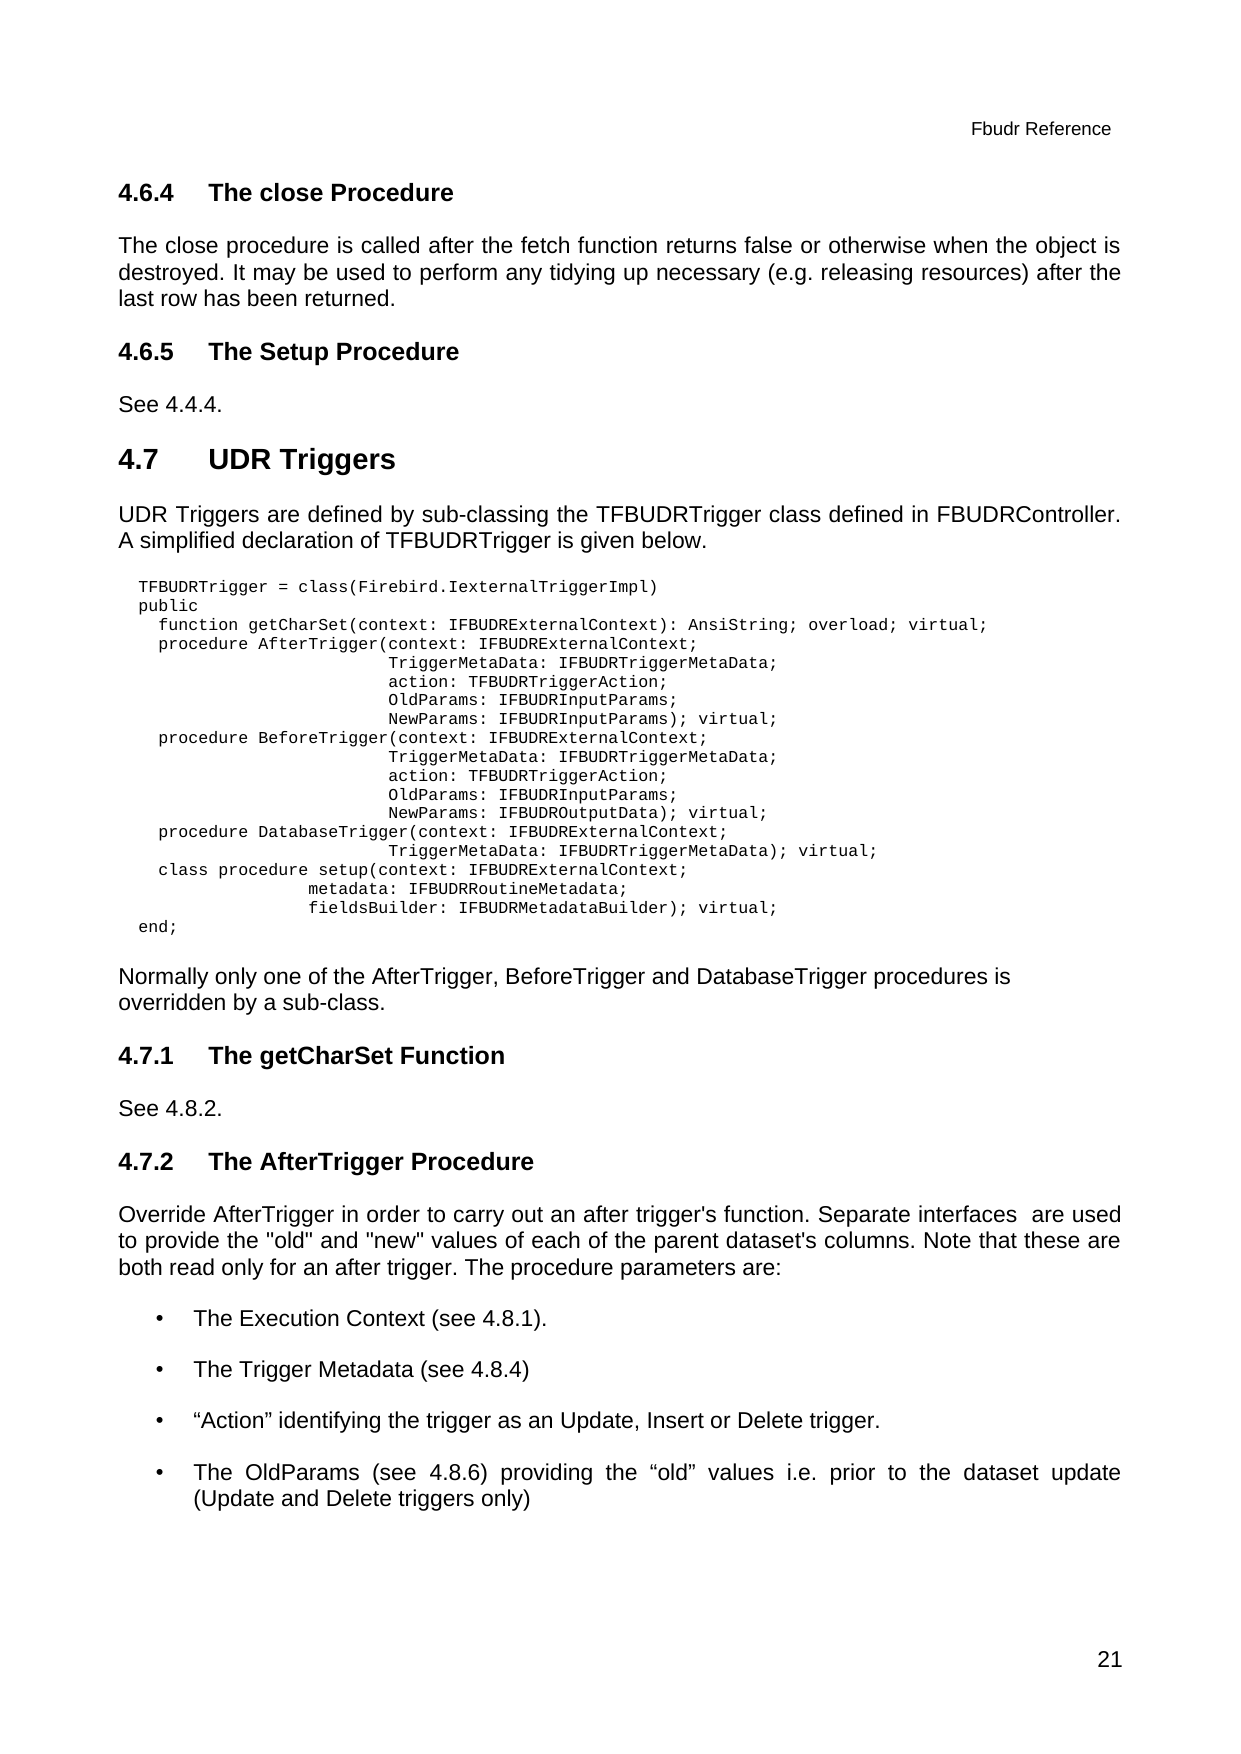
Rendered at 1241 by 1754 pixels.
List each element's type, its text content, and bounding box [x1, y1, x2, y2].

text fieldsBuilder: IFBUDRMetadataBuilder); virtual; [118, 899, 1122, 918]
list The OldParams (see 4.8.6) providing the “old” values i.e. prior to the dataset update (Update and Delete triggers only) [156, 1459, 1122, 1512]
text procedure BeforeTrigger(context: IFBUDRExternalContext; [118, 730, 1122, 748]
text function getCharSet(context: IFBUDRExternalContext): AnsiString; overload; virtual; [118, 617, 1122, 635]
text action: TFBUDRTriggerAction; [118, 673, 1122, 692]
text Override AfterTrigger in order to carry out an after trigger's function. Separate interfaces are used to provide the "old" and "new" values of each of the parent dataset's columns. Note that these are both read only for an after trigger. The procedure parameters are: [118, 1201, 1122, 1280]
text end; [118, 918, 1122, 937]
text procedure DatabaseTrigger(context: IFBUDRExternalContext; [118, 824, 1122, 843]
text TriggerMetaData: IFBUDRTriggerMetaData); virtual; [118, 843, 1122, 862]
subtitle The close Procedure [118, 178, 1122, 207]
text TriggerMetaData: IFBUDRTriggerMetaData; [118, 748, 1122, 767]
text NewParams: IFBUDROutputData); virtual; [118, 805, 1122, 824]
subtitle The AfterTrigger Procedure [118, 1146, 1122, 1175]
list The Trigger Metadata (see 4.8.4) [156, 1356, 1122, 1382]
text TriggerMetaData: IFBUDRTriggerMetaData; [118, 654, 1122, 673]
text procedure AfterTrigger(context: IFBUDRExternalContext; [118, 635, 1122, 654]
subtitle UDR Triggers [118, 442, 1122, 476]
text Normally only one of the AfterTrigger, BeforeTrigger and DatabaseTrigger procedures is overridden by a sub-class. [118, 963, 1122, 1015]
subtitle The Setup Procedure [118, 336, 1122, 365]
text public [118, 598, 1122, 617]
text NewParams: IFBUDRInputParams); virtual; [118, 711, 1122, 730]
text See 4.4.4. [118, 391, 1122, 417]
text OldParams: IFBUDRInputParams; [118, 692, 1122, 711]
list “Action” identifying the trigger as an Update, Insert or Delete trigger. [156, 1407, 1122, 1434]
text metadata: IFBUDRRoutineMetadata; [118, 881, 1122, 899]
text TFBUDRTrigger = class(Firebird.IexternalTriggerImpl) [118, 579, 1122, 598]
text The close procedure is called after the fetch function returns false or otherwise when the object is destroyed. It may be used to perform any tidying up necessary (e.g. releasing resources) after the last row has been returned. [118, 232, 1122, 311]
text UDR Triggers are defined by sub-classing the TFBUDRTrigger class defined in FBUDRController. A simplified declaration of TFBUDRTrigger is given below. [118, 501, 1122, 554]
text class procedure setup(context: IFBUDRExternalContext; [118, 862, 1122, 881]
text See 4.8.2. [118, 1095, 1122, 1121]
text OldParams: IFBUDRInputParams; [118, 786, 1122, 805]
list The Execution Context (see 4.8.1). [156, 1305, 1122, 1331]
subtitle The getCharSet Function [118, 1041, 1122, 1069]
text action: TFBUDRTriggerAction; [118, 767, 1122, 786]
